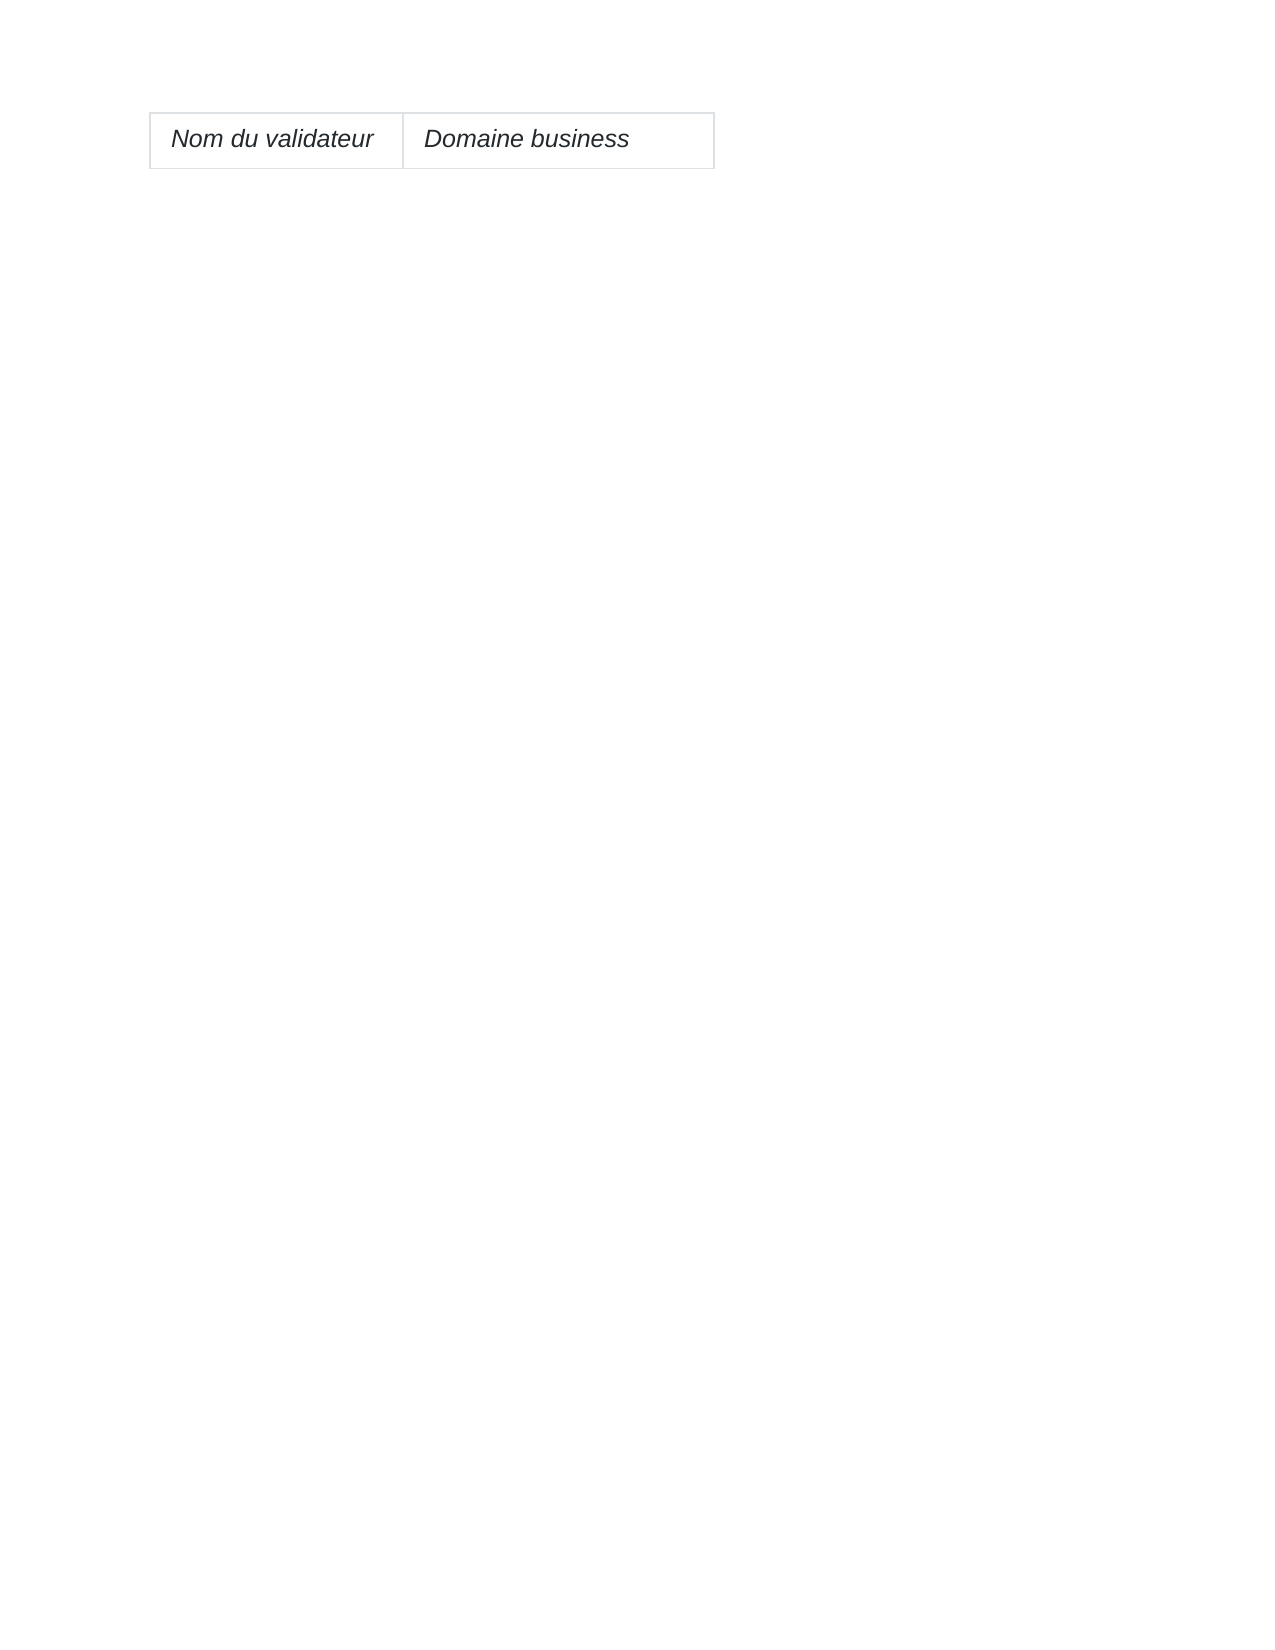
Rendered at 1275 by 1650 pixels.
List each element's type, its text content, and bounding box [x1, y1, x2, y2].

table_cell [715, 112, 814, 168]
table_cell Nom du validateur [151, 114, 402, 168]
table_cell Domaine business [404, 114, 713, 168]
